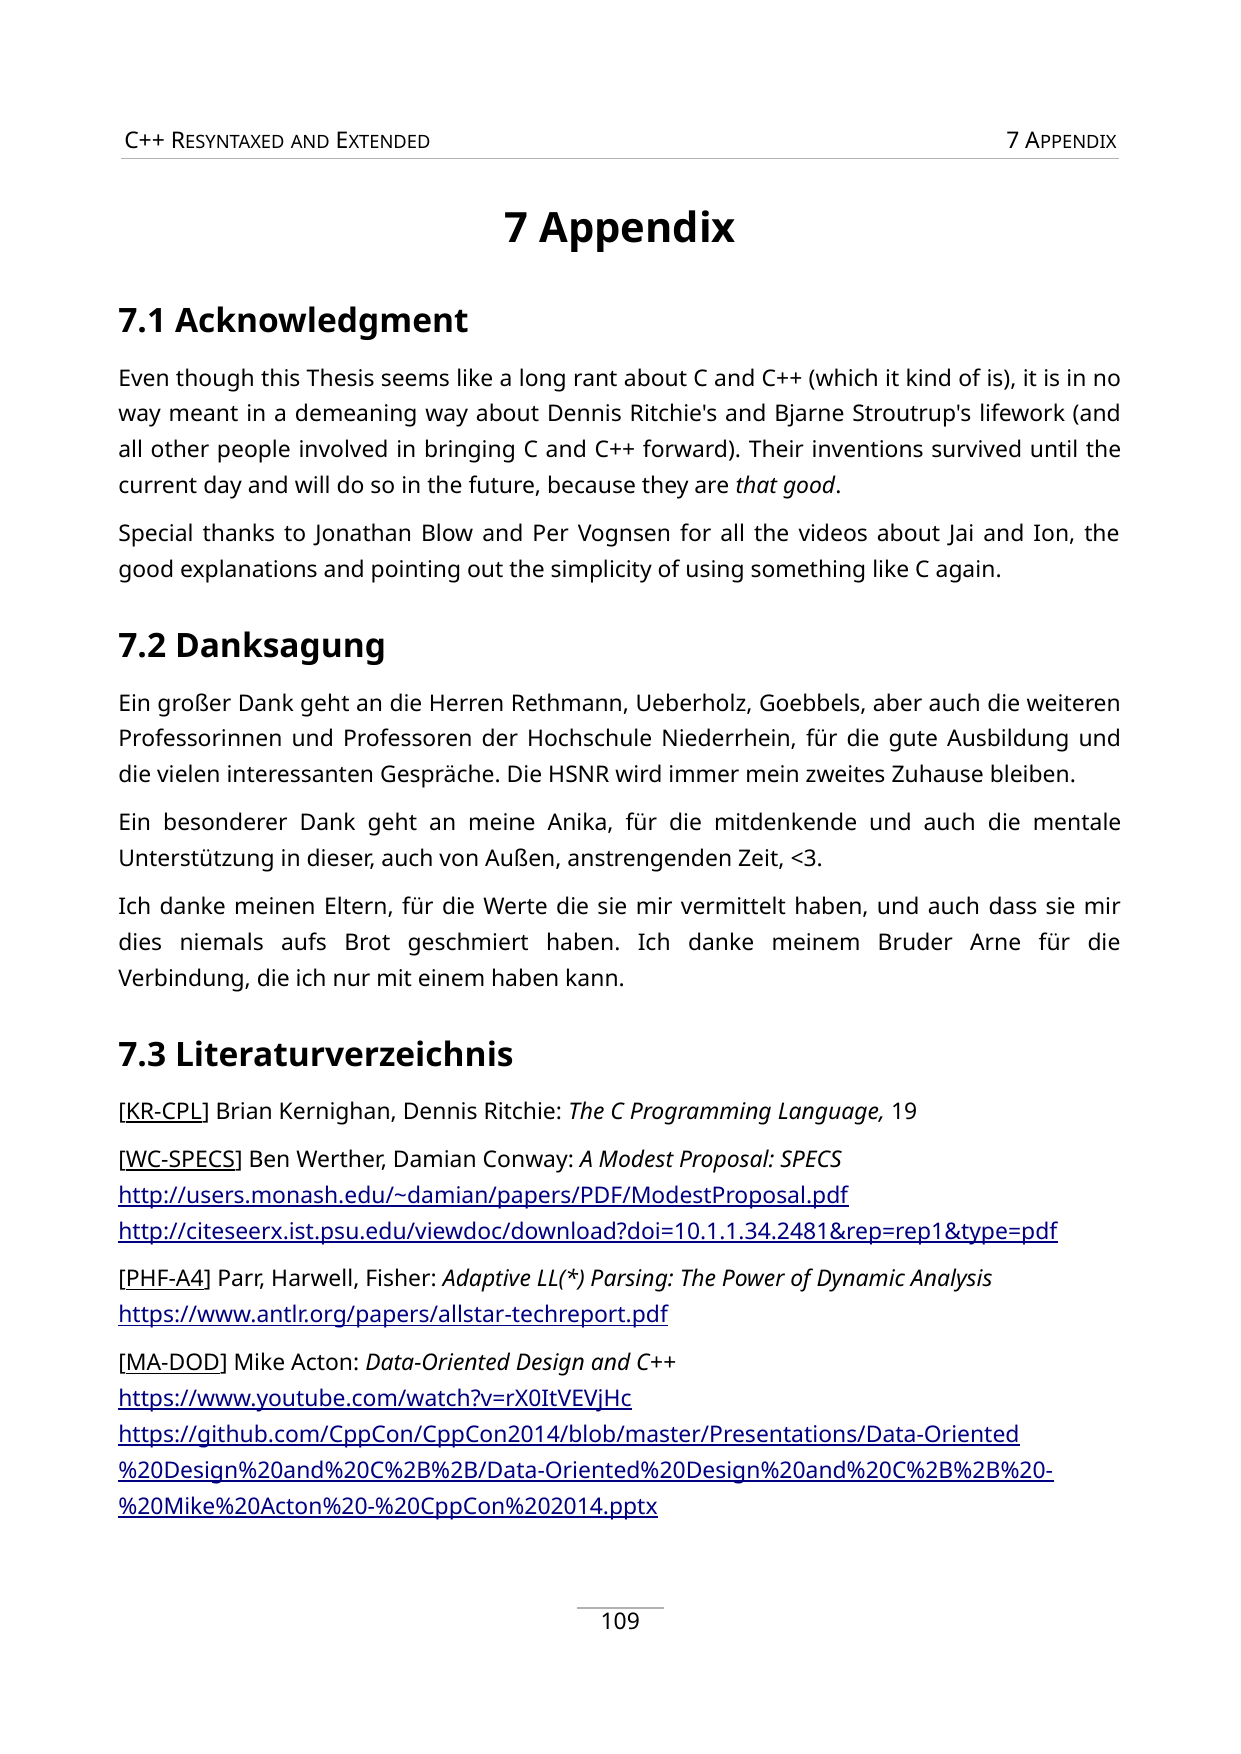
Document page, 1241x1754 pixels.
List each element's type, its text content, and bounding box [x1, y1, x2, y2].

text Ein besonderer Dank geht an meine Anika, für die mitdenkende und auch die mentale Unterstützung in dieser, auch von Außen, anstrengenden Zeit, <3. [118, 806, 1122, 873]
text [PHF-A4] Parr, Harwell, Fisher: Adaptive LL(*) Parsing: The Power of Dynamic Analysis https://www.antlr.org/papers/allstar-techreport.pdf [118, 1262, 1122, 1329]
subtitle Danksagung [118, 621, 1122, 667]
text [WC-SPECS] Ben Werther, Damian Conway: A Modest Proposal: SPECS http://users.monash.edu/~damian/papers/PDF/ModestProposal.pdf http://citeseerx.ist.psu.edu/viewdoc/download?doi=10.1.1.34.2481&rep=rep1&type=pdf [118, 1143, 1122, 1246]
text Ein großer Dank geht an die Herren Rethmann, Ueberholz, Goebbels, aber auch die weiteren Professorinnen und Professoren der Hochschule Niederrhein, für die gute Ausbildung und die vielen interessanten Gespräche. Die HSNR wird immer mein zweites Zuhause bleiben. [118, 686, 1122, 789]
text Ich danke meinen Eltern, für die Werte die sie mir vermittelt haben, und auch dass sie mir dies niemals aufs Brot geschmiert haben. Ich danke meinem Bruder Arne für die Verbindung, die ich nur mit einem haben kann. [118, 890, 1122, 993]
text Special thanks to Jonathan Blow and Per Vognsen for all the videos about Jai and Ion, the good explanations and pointing out the simplicity of using something like C again. [118, 517, 1122, 584]
subtitle Literaturverzeichnis [118, 1030, 1122, 1076]
text [MA-DOD] Mike Acton: Data-Oriented Design and C++ https://www.youtube.com/watch?v=rX0ItVEVjHc https://github.com/CppCon/CppCon2014/blob/master/Presentations/Data-Oriented%20Design%20and%20C%2B%2B/Data-Oriented%20Design%20and%20C%2B%2B%20-%20Mike%20Acton%20-%20CppCon%202014.pptx [118, 1346, 1122, 1521]
text [KR-CPL] Brian Kernighan, Dennis Ritchie: The C Programming Language, 19 [118, 1095, 1122, 1126]
subtitle Acknowledgment [118, 296, 1122, 342]
text Even though this Thesis seems like a long rant about C and C++ (which it kind of is), it is in no way meant in a demeaning way about Dennis Ritchie's and Bjarne Stroutrup's lifework (and all other people involved in bringing C and C++ forward). Their inventions survived until the current day and will do so in the future, because they are that good. [118, 361, 1122, 501]
subtitle Appendix [118, 198, 1122, 255]
